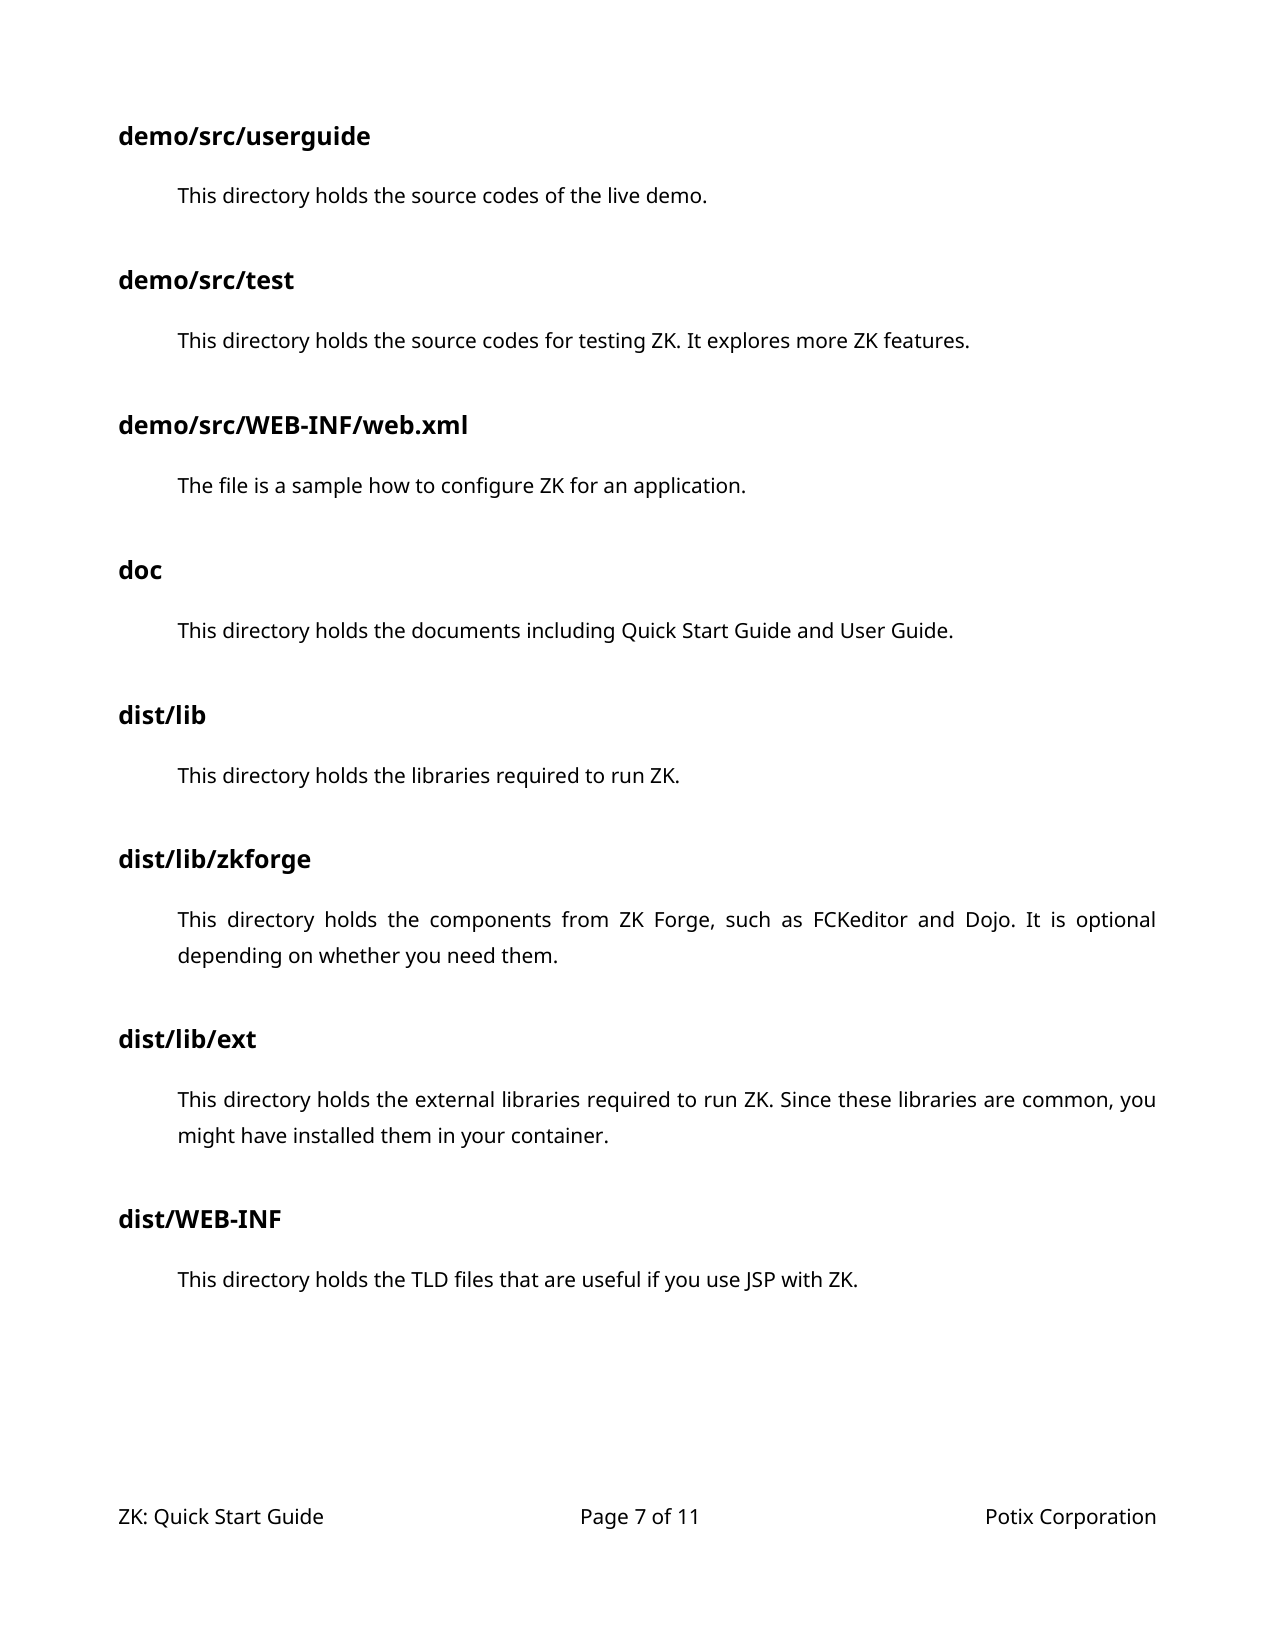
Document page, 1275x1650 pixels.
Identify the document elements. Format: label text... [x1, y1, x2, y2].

subtitle demo/src/userguide [118, 118, 1157, 152]
subtitle dist/lib/ext [118, 1022, 1157, 1056]
text This directory holds the documents including Quick Start Guide and User Guide. [177, 616, 1157, 644]
text The file is a sample how to configure ZK for an application. [177, 471, 1157, 499]
subtitle doc [118, 552, 1157, 586]
text This directory holds the source codes of the live demo. [177, 182, 1157, 210]
text This directory holds the source codes for testing ZK. It explores more ZK features. [177, 326, 1157, 354]
text This directory holds the TLD files that are useful if you use JSP with ZK. [177, 1266, 1157, 1294]
text This directory holds the components from ZK Forge, such as FCKeditor and Dojo. It is optional depending on whether you need them. [177, 906, 1157, 969]
subtitle demo/src/WEB-INF/web.xml [118, 408, 1157, 442]
subtitle dist/lib/zkforge [118, 842, 1157, 876]
subtitle dist/lib [118, 697, 1157, 731]
text This directory holds the external libraries required to run ZK. Since these libraries are common, you might have installed them in your container. [177, 1086, 1157, 1149]
subtitle dist/WEB-INF [118, 1202, 1157, 1236]
text This directory holds the libraries required to run ZK. [177, 761, 1157, 789]
subtitle demo/src/test [118, 263, 1157, 297]
